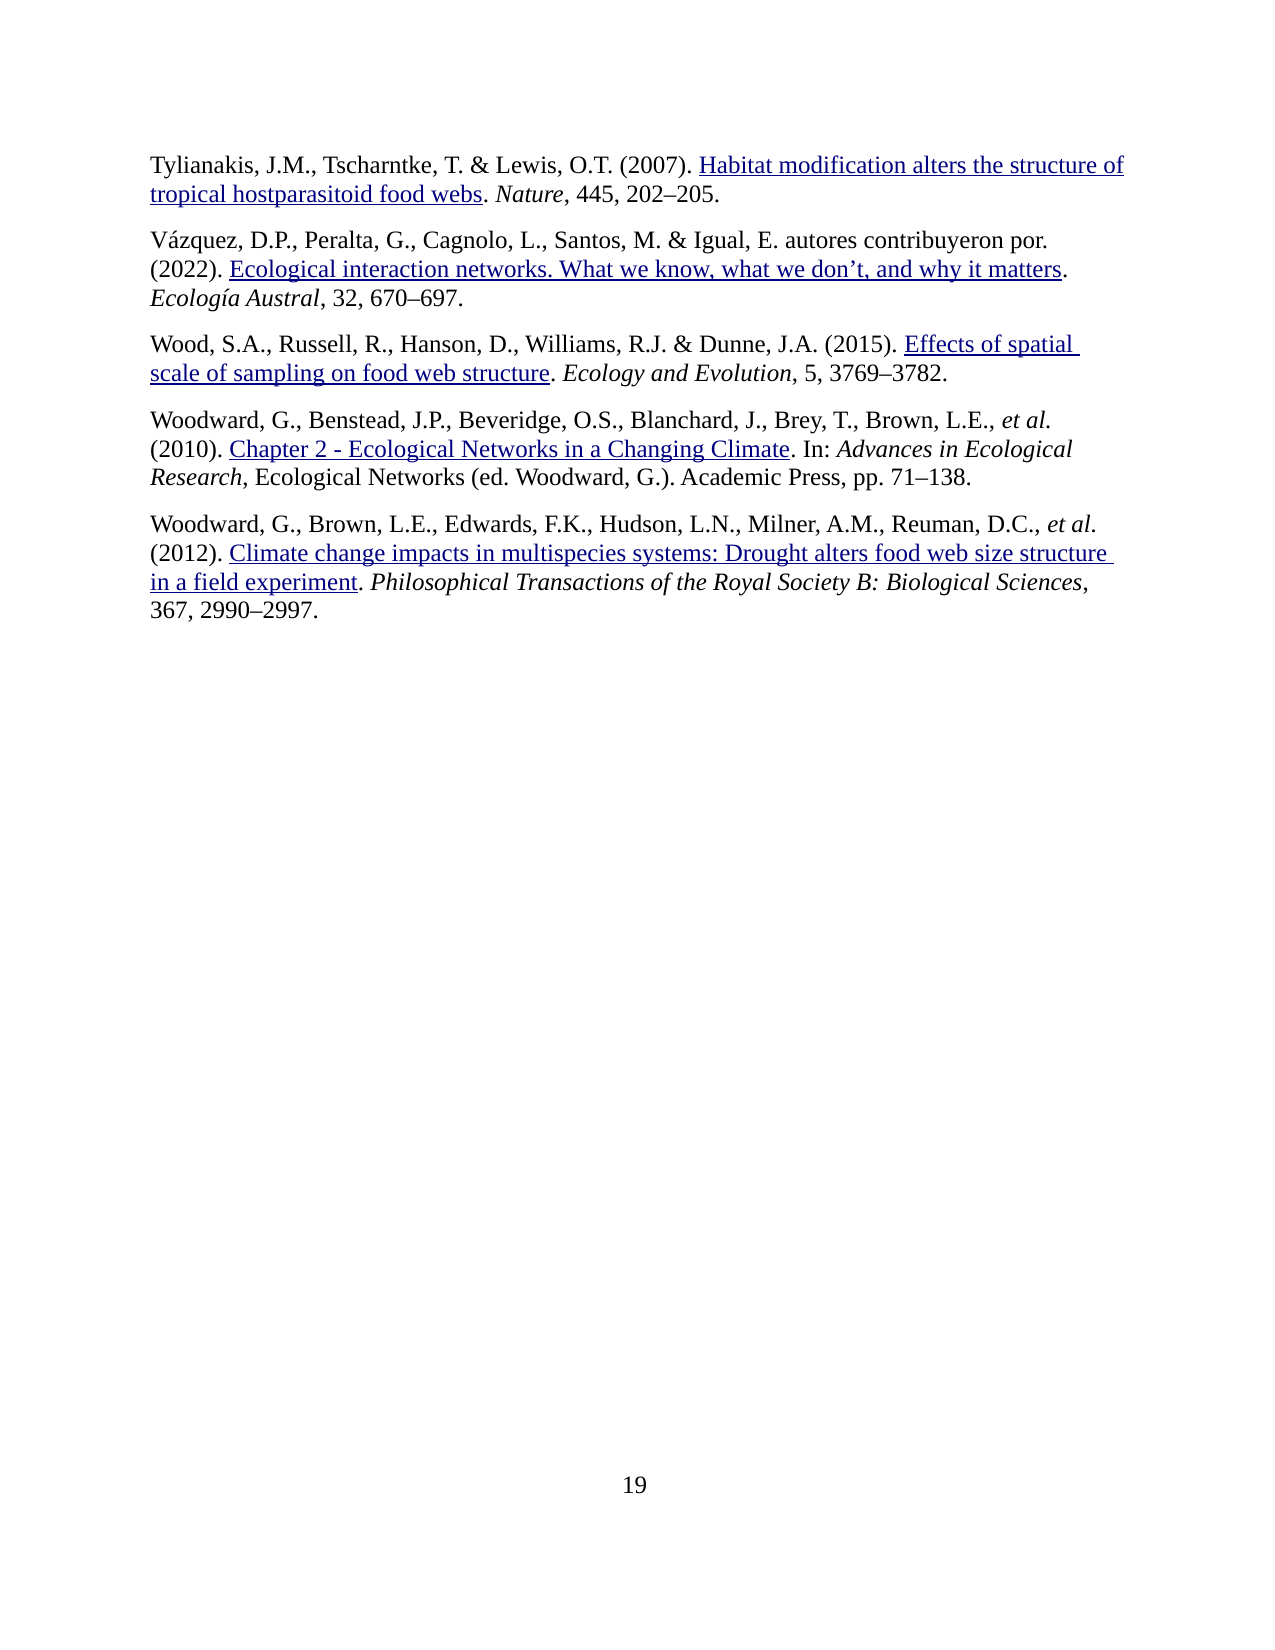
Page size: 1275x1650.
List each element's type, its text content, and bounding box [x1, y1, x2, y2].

text Wood, S.A., Russell, R., Hanson, D., Williams, R.J. & Dunne, J.A. (2015). Effects of spatial scale of sampling on food web structure. Ecology and Evolution, 5, 3769–3782. [150, 329, 1125, 387]
text Tylianakis, J.M., Tscharntke, T. & Lewis, O.T. (2007). Habitat modification alters the structure of tropical hostparasitoid food webs. Nature, 445, 202–205. [150, 150, 1125, 207]
text Woodward, G., Benstead, J.P., Beveridge, O.S., Blanchard, J., Brey, T., Brown, L.E., et al. (2010). Chapter 2 - Ecological Networks in a Changing Climate. In: Advances in Ecological Research, Ecological Networks (ed. Woodward, G.). Academic Press, pp. 71–138. [150, 405, 1125, 491]
text Woodward, G., Brown, L.E., Edwards, F.K., Hudson, L.N., Milner, A.M., Reuman, D.C., et al. (2012). Climate change impacts in multispecies systems: Drought alters food web size structure in a field experiment. Philosophical Transactions of the Royal Society B: Biological Sciences, 367, 2990–2997. [150, 509, 1125, 624]
text Vázquez, D.P., Peralta, G., Cagnolo, L., Santos, M. & Igual, E. autores contribuyeron por. (2022). Ecological interaction networks. What we know, what we don’t, and why it matters. Ecología Austral, 32, 670–697. [150, 225, 1125, 312]
